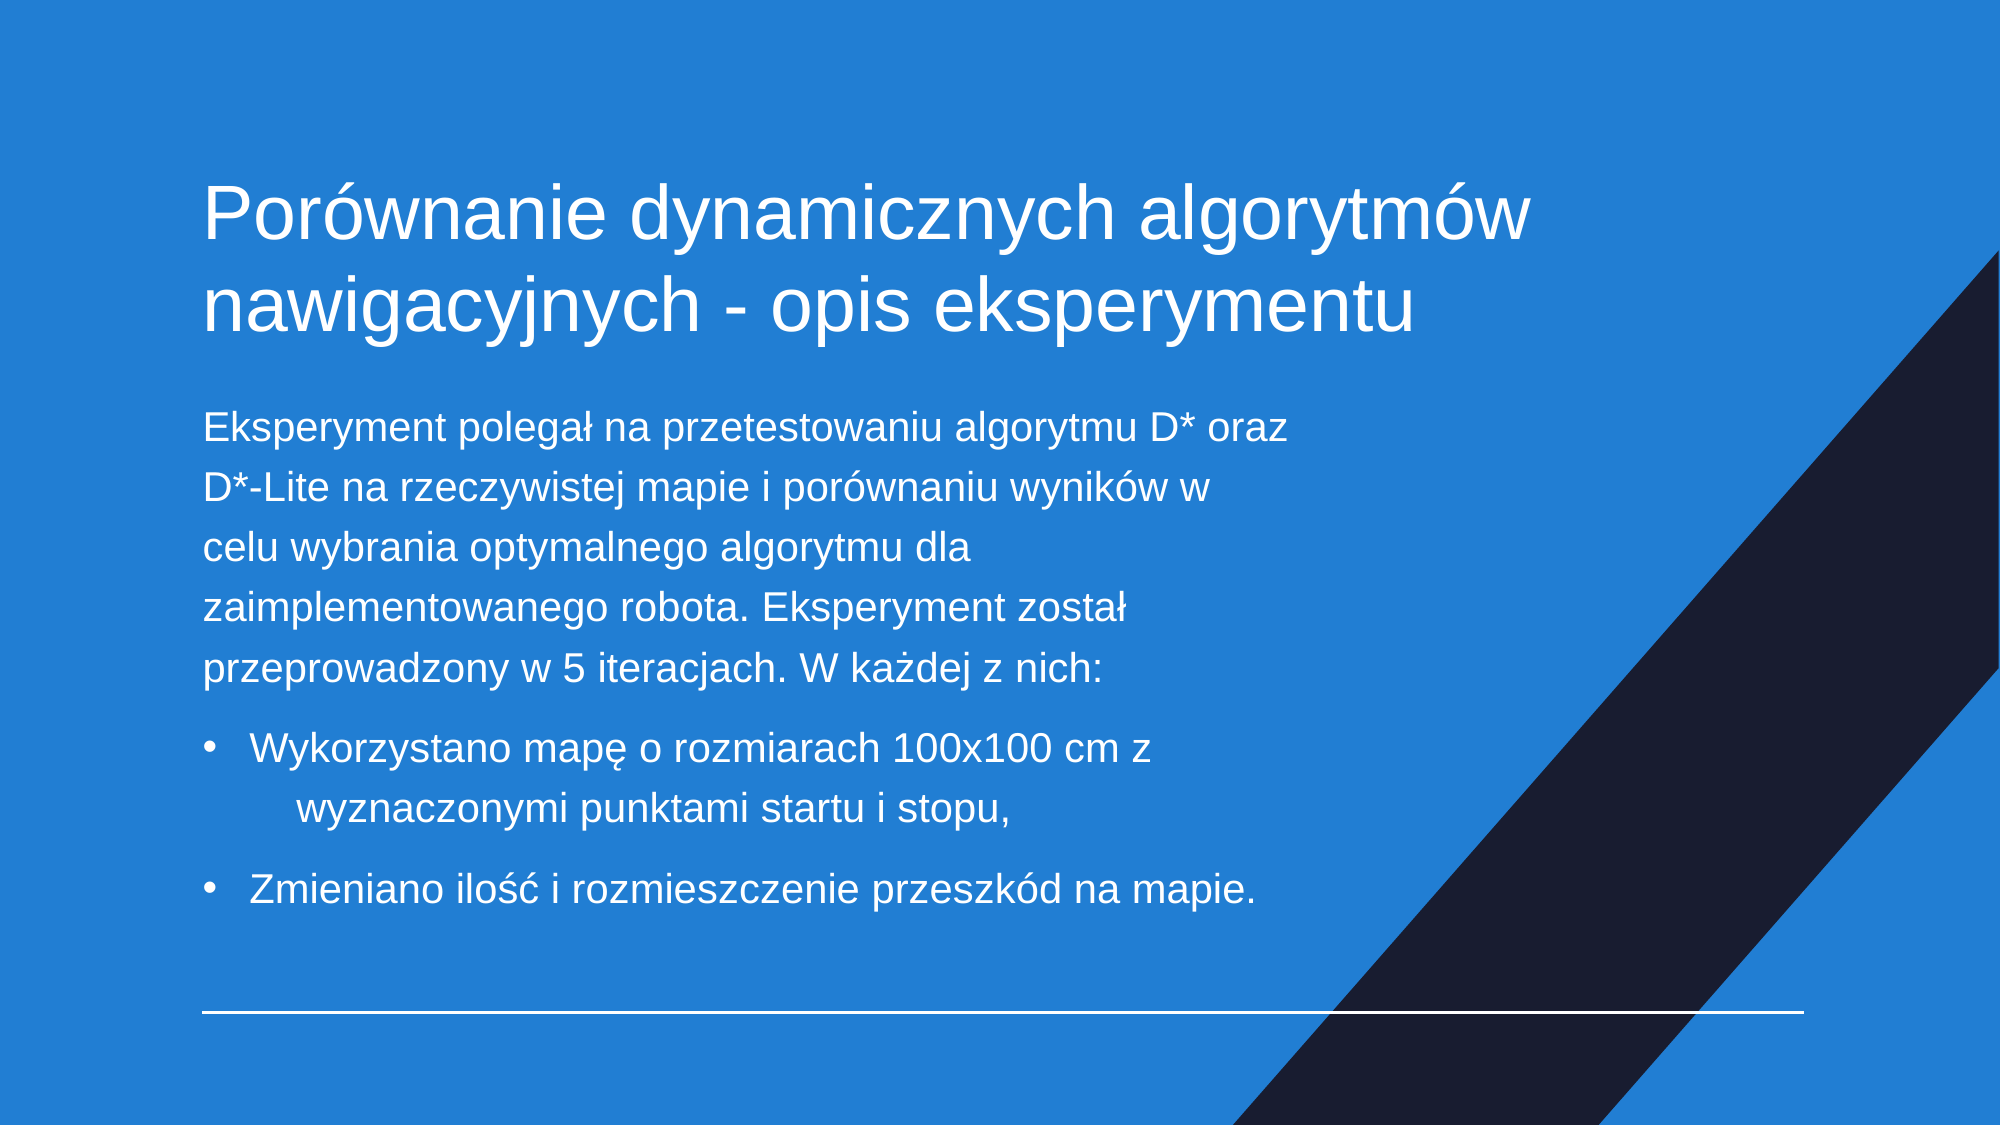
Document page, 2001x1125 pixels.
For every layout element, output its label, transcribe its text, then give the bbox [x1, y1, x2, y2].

list Eksperyment polegał na przetestowaniu algorytmu D* oraz D*-Lite na rzeczywistej mapie i porównaniu wyników w celu wybrania optymalnego algorytmu dla zaimplementowanego robota. Eksperyment został przeprowadzony w 5 iteracjach. W każdej z nich: Wykorzystano mapę o rozmiarach 100x100 cm z wyznaczonymi punktami startu i stopu, Zmieniano ilość i rozmieszczenie przeszkód na mapie. [187, 382, 1332, 961]
title Porównanie dynamicznych algorytmów nawigacyjnych - opis eksperymentu [187, 143, 1642, 367]
text_box [0, 0, 2000, 1125]
